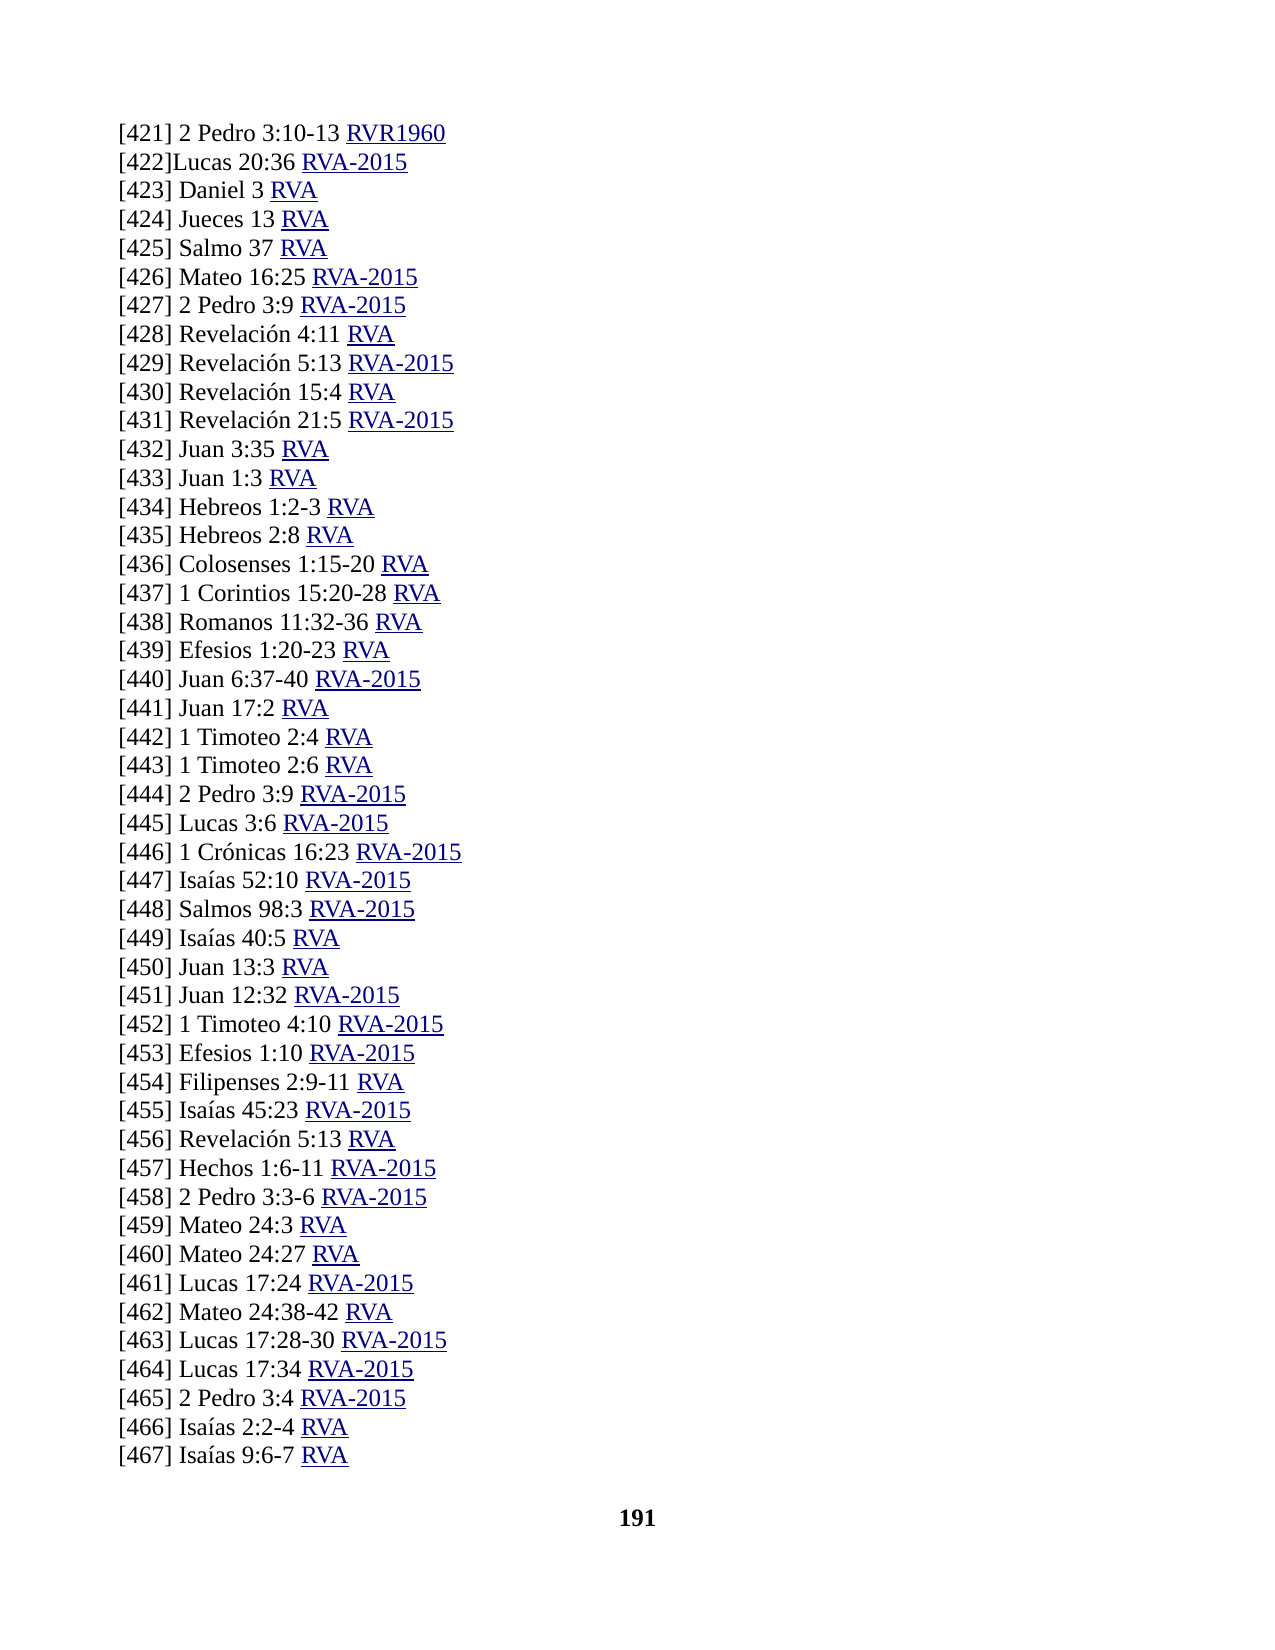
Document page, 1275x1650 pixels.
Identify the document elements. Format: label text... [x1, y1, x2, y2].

text Lucas 17:24 RVA-2015 [118, 1268, 1157, 1297]
text Revelación 21:5 RVA-2015 [118, 406, 1157, 434]
text Filipenses 2:9-11 RVA [118, 1067, 1157, 1096]
text 1 Timoteo 2:6 RVA [118, 751, 1157, 779]
text Salmos 98:3 RVA-2015 [118, 894, 1157, 923]
text Romanos 11:32-36 RVA [118, 607, 1157, 636]
text Salmo 37 RVA [118, 233, 1157, 262]
text Efesios 1:10 RVA-2015 [118, 1038, 1157, 1067]
text Daniel 3 RVA [118, 176, 1157, 204]
text Isaías 2:2-4 RVA [118, 1412, 1157, 1441]
text Juan 6:37-40 RVA-2015 [118, 664, 1157, 693]
text Hebreos 1:2-3 RVA [118, 492, 1157, 521]
text Hechos 1:6-11 RVA-2015 [118, 1153, 1157, 1182]
text Efesios 1:20-23 RVA [118, 636, 1157, 664]
text 1 Corintios 15:20-28 RVA [118, 578, 1157, 607]
text Juan 13:3 RVA [118, 952, 1157, 981]
text Lucas 20:36 RVA-2015 [118, 147, 1157, 176]
text Colosenses 1:15-20 RVA [118, 549, 1157, 578]
text Lucas 3:6 RVA-2015 [118, 808, 1157, 837]
text 2 Pedro 3:9 RVA-2015 [118, 291, 1157, 319]
text 2 Pedro 3:3-6 RVA-2015 [118, 1182, 1157, 1211]
text Mateo 24:38-42 RVA [118, 1297, 1157, 1326]
text Isaías 52:10 RVA-2015 [118, 866, 1157, 894]
text Juan 3:35 RVA [118, 434, 1157, 463]
text Mateo 16:25 RVA-2015 [118, 262, 1157, 291]
text Lucas 17:34 RVA-2015 [118, 1354, 1157, 1383]
text 2 Pedro 3:4 RVA-2015 [118, 1383, 1157, 1412]
text Isaías 40:5 RVA [118, 923, 1157, 952]
text Isaías 45:23 RVA-2015 [118, 1096, 1157, 1124]
text Mateo 24:3 RVA [118, 1211, 1157, 1239]
text 1 Timoteo 4:10 RVA-2015 [118, 1009, 1157, 1038]
text Revelación 5:13 RVA [118, 1124, 1157, 1153]
text 2 Pedro 3:9 RVA-2015 [118, 779, 1157, 808]
text Revelación 4:11 RVA [118, 319, 1157, 348]
text Juan 17:2 RVA [118, 693, 1157, 722]
text Revelación 15:4 RVA [118, 377, 1157, 406]
text Hebreos 2:8 RVA [118, 521, 1157, 549]
text 2 Pedro 3:10-13 RVR1960 [118, 118, 1157, 147]
text Juan 1:3 RVA [118, 463, 1157, 492]
text Revelación 5:13 RVA-2015 [118, 348, 1157, 377]
text Juan 12:32 RVA-2015 [118, 981, 1157, 1009]
text Jueces 13 RVA [118, 204, 1157, 233]
text 1 Crónicas 16:23 RVA-2015 [118, 837, 1157, 866]
text Isaías 9:6-7 RVA [118, 1441, 1157, 1469]
text Lucas 17:28-30 RVA-2015 [118, 1326, 1157, 1354]
text Mateo 24:27 RVA [118, 1239, 1157, 1268]
text 1 Timoteo 2:4 RVA [118, 722, 1157, 751]
